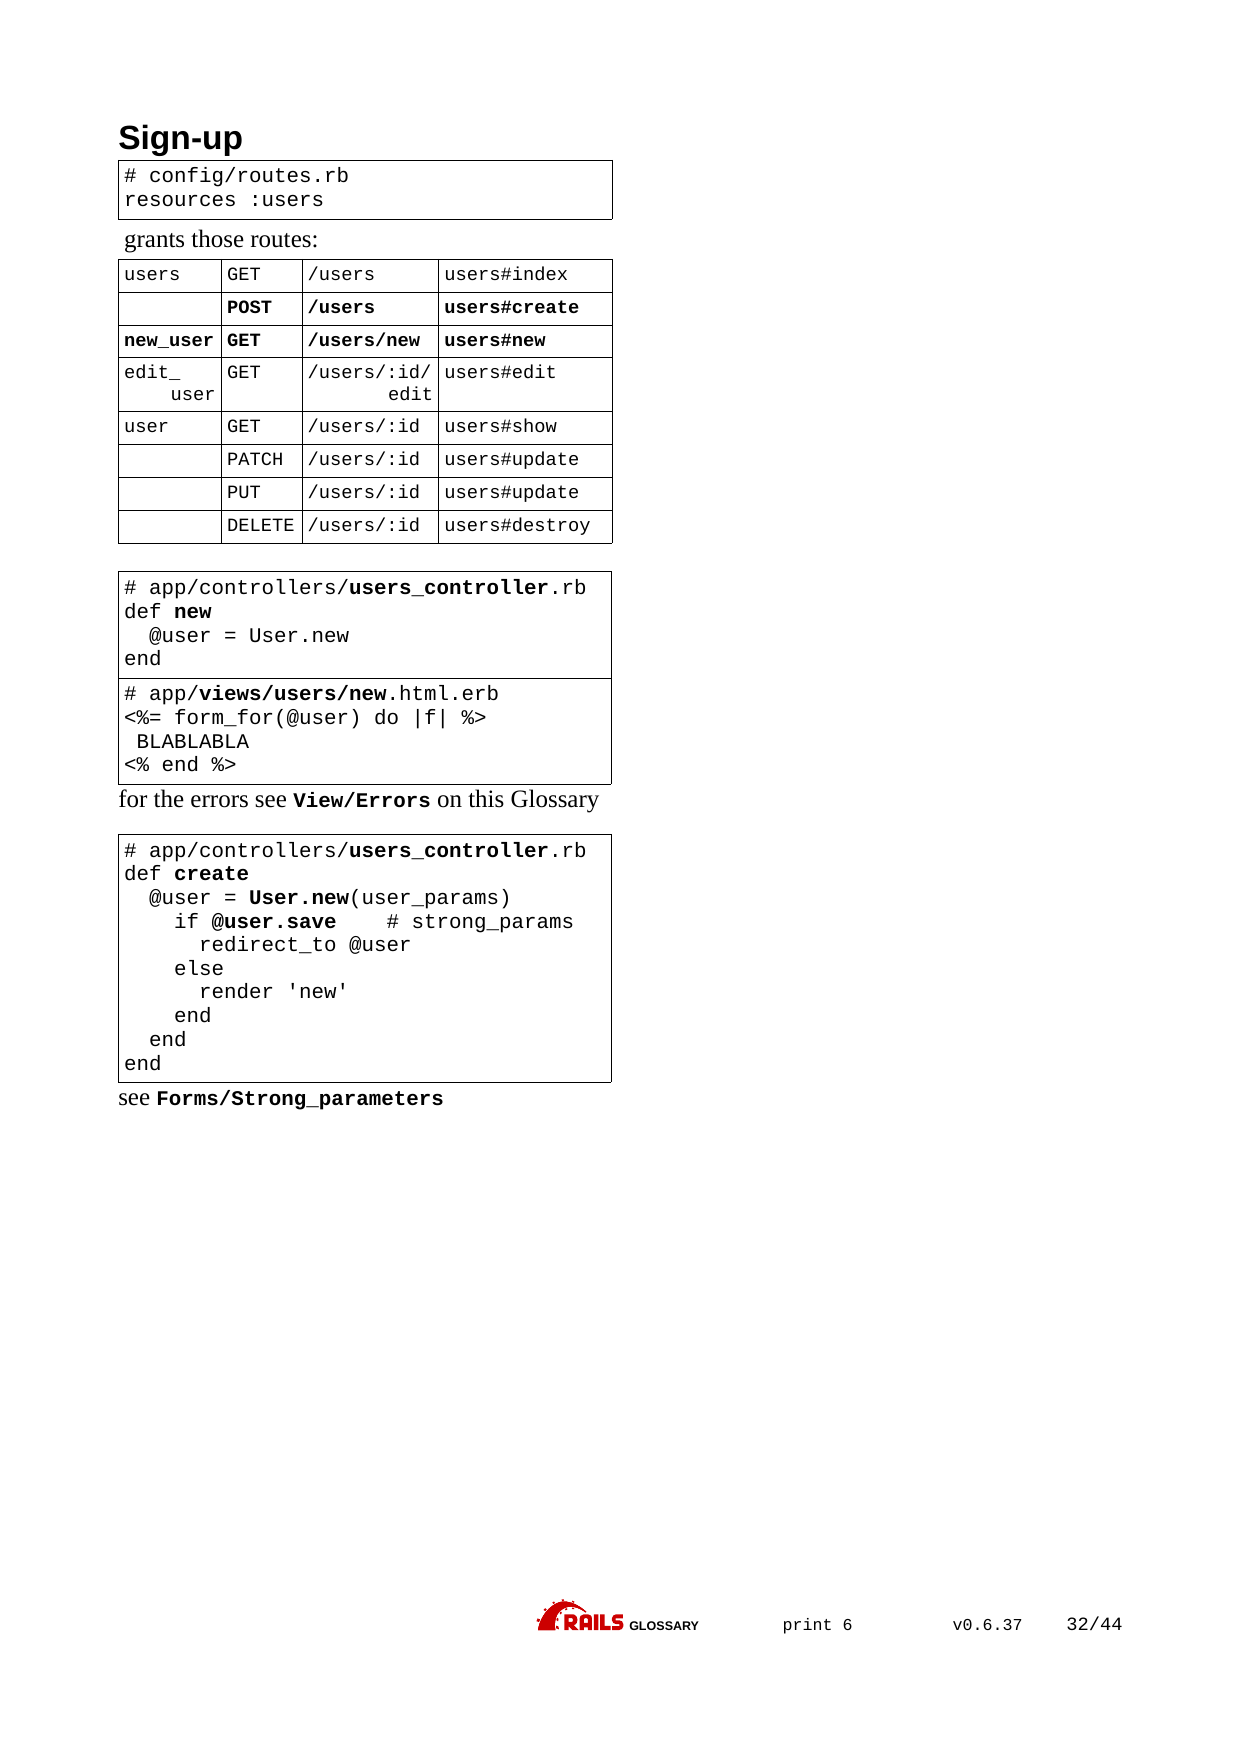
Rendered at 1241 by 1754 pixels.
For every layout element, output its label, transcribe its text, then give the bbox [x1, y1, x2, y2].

table_header # app/controllers/users_controller.rb def new @user = User.new end [119, 572, 611, 678]
table_cell grants those routes: [118, 220, 612, 259]
table_cell users [119, 260, 221, 292]
table_cell users#update [439, 478, 612, 510]
table_cell GET [222, 260, 302, 292]
table_cell /users/:id [303, 412, 438, 444]
table_cell /users/:id [303, 478, 438, 510]
subtitle Sign-up [118, 118, 611, 157]
table_cell /users/:id/ edit [303, 358, 438, 411]
table_cell # app/views/users/new.html.erb <%= form_for(@user) do |f| %> BLABLABLA <% end %> [119, 679, 611, 784]
table_cell PUT [222, 478, 302, 510]
table_cell DELETE [222, 511, 302, 543]
table_cell [119, 293, 221, 324]
table_cell /users [303, 260, 438, 292]
table_header # app/controllers/users_controller.rb def create @user = User.new(user_params) if @user.save # strong_params redirect_to @user else render 'new' end end end [119, 835, 611, 1082]
table_cell users#edit [439, 358, 612, 411]
table_cell users#create [439, 293, 612, 324]
table_cell GET [222, 326, 302, 357]
table_cell /users/new [303, 326, 438, 357]
table_cell users#show [439, 412, 612, 444]
table_cell [119, 478, 221, 510]
text for the errors see View/Errors on this Glossary [118, 785, 611, 813]
table_cell GET [222, 412, 302, 444]
table_cell [119, 511, 221, 543]
table_cell GET [222, 358, 302, 411]
table_cell PATCH [222, 445, 302, 477]
text see Forms/Strong_parameters [118, 1083, 611, 1112]
table_cell users#index [439, 260, 612, 292]
table_cell /users [303, 293, 438, 324]
table_header # config/routes.rb resources :users [119, 161, 612, 218]
table_cell users#new [439, 326, 612, 357]
table_cell users#update [439, 445, 612, 477]
table_cell user [119, 412, 221, 444]
table_cell new_user [119, 326, 221, 357]
table_cell edit_ user [119, 358, 221, 411]
table_cell /users/:id [303, 445, 438, 477]
table_cell [119, 445, 221, 477]
table_cell POST [222, 293, 302, 324]
table_cell /users/:id [303, 511, 438, 543]
table_cell users#destroy [439, 511, 612, 543]
